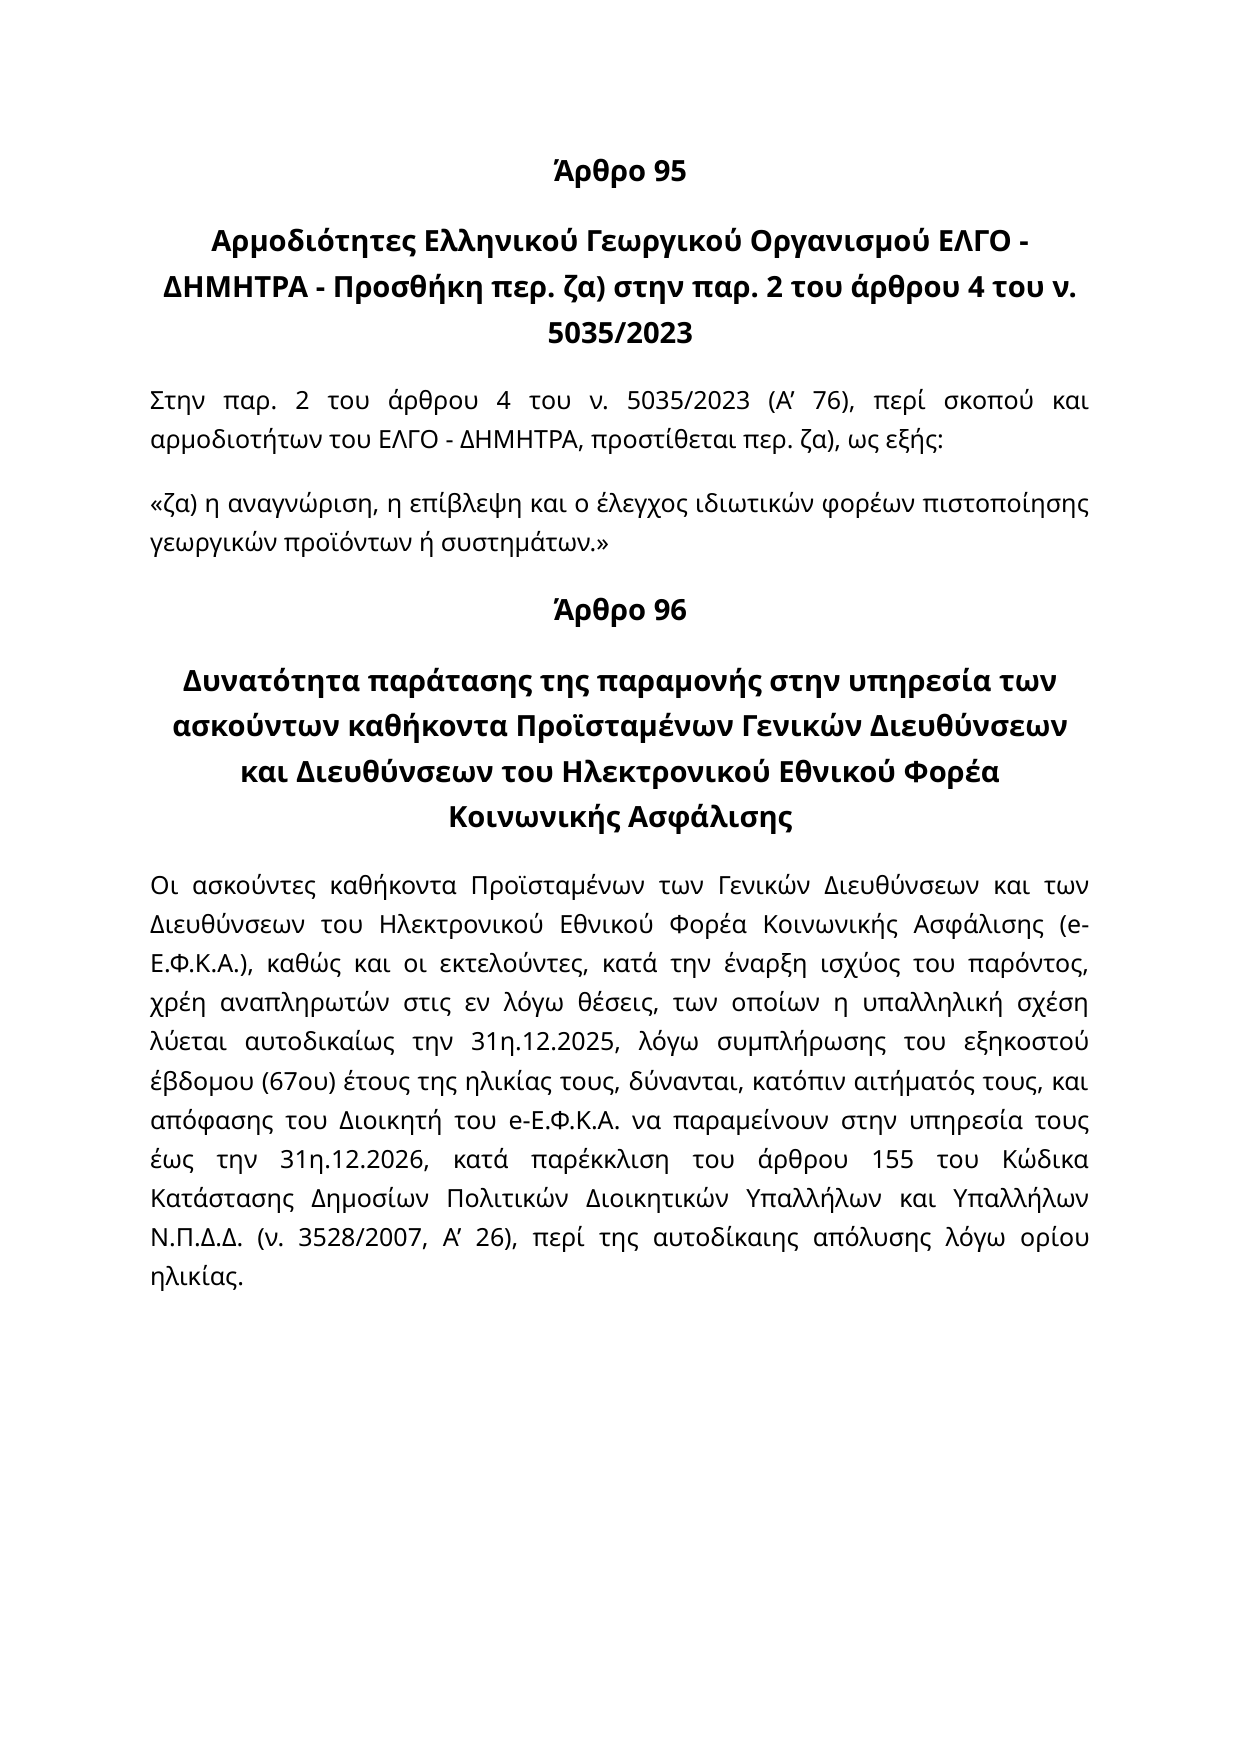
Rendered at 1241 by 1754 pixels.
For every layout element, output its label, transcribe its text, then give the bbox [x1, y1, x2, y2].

subtitle Αρμοδιότητες Ελληνικού Γεωργικού Οργανισμού ΕΛΓΟ - ΔΗΜΗΤΡΑ - Προσθήκη περ. ζα) στην παρ. 2 του άρθρου 4 του ν. 5035/2023 [150, 221, 1090, 352]
subtitle Άρθρο 96 [150, 589, 1090, 629]
subtitle Άρθρο 95 [150, 150, 1090, 190]
text Οι ασκούντες καθήκοντα Προϊσταμένων των Γενικών Διευθύνσεων και των Διευθύνσεων του Ηλεκτρονικού Εθνικού Φορέα Κοινωνικής Ασφάλισης (e-Ε.Φ.Κ.Α.), καθώς και οι εκτελούντες, κατά την έναρξη ισχύος του παρόντος, χρέη αναπληρωτών στις εν λόγω θέσεις, των οποίων η υπαλληλική σχέση λύεται αυτοδικαίως την 31η.12.2025, λόγω συμπλήρωσης του εξηκοστού έβδομου (67ου) έτους της ηλικίας τους, δύνανται, κατόπιν αιτήματός τους, και απόφασης του Διοικητή του e-Ε.Φ.Κ.Α. να παραμείνουν στην υπηρεσία τους έως την 31η.12.2026, κατά παρέκκλιση του άρθρου 155 του Κώδικα Κατάστασης Δημοσίων Πολιτικών Διοικητικών Υπαλλήλων και Υπαλλήλων Ν.Π.Δ.Δ. (ν. 3528/2007, Α’ 26), περί της αυτοδίκαιης απόλυσης λόγω ορίου ηλικίας. [150, 867, 1090, 1293]
text Στην παρ. 2 του άρθρου 4 του ν. 5035/2023 (Α’ 76), περί σκοπού και αρμοδιοτήτων του ΕΛΓΟ - ΔΗΜΗΤΡΑ, προστίθεται περ. ζα), ως εξής: [150, 382, 1090, 456]
text «ζα) η αναγνώριση, η επίβλεψη και ο έλεγχος ιδιωτικών φορέων πιστοποίησης γεωργικών προϊόντων ή συστημάτων.» [150, 486, 1090, 559]
subtitle Δυνατότητα παράτασης της παραμονής στην υπηρεσία των ασκούντων καθήκοντα Προϊσταμένων Γενικών Διευθύνσεων και Διευθύνσεων του Ηλεκτρονικού Εθνικού Φορέα Κοινωνικής Ασφάλισης [150, 660, 1090, 836]
